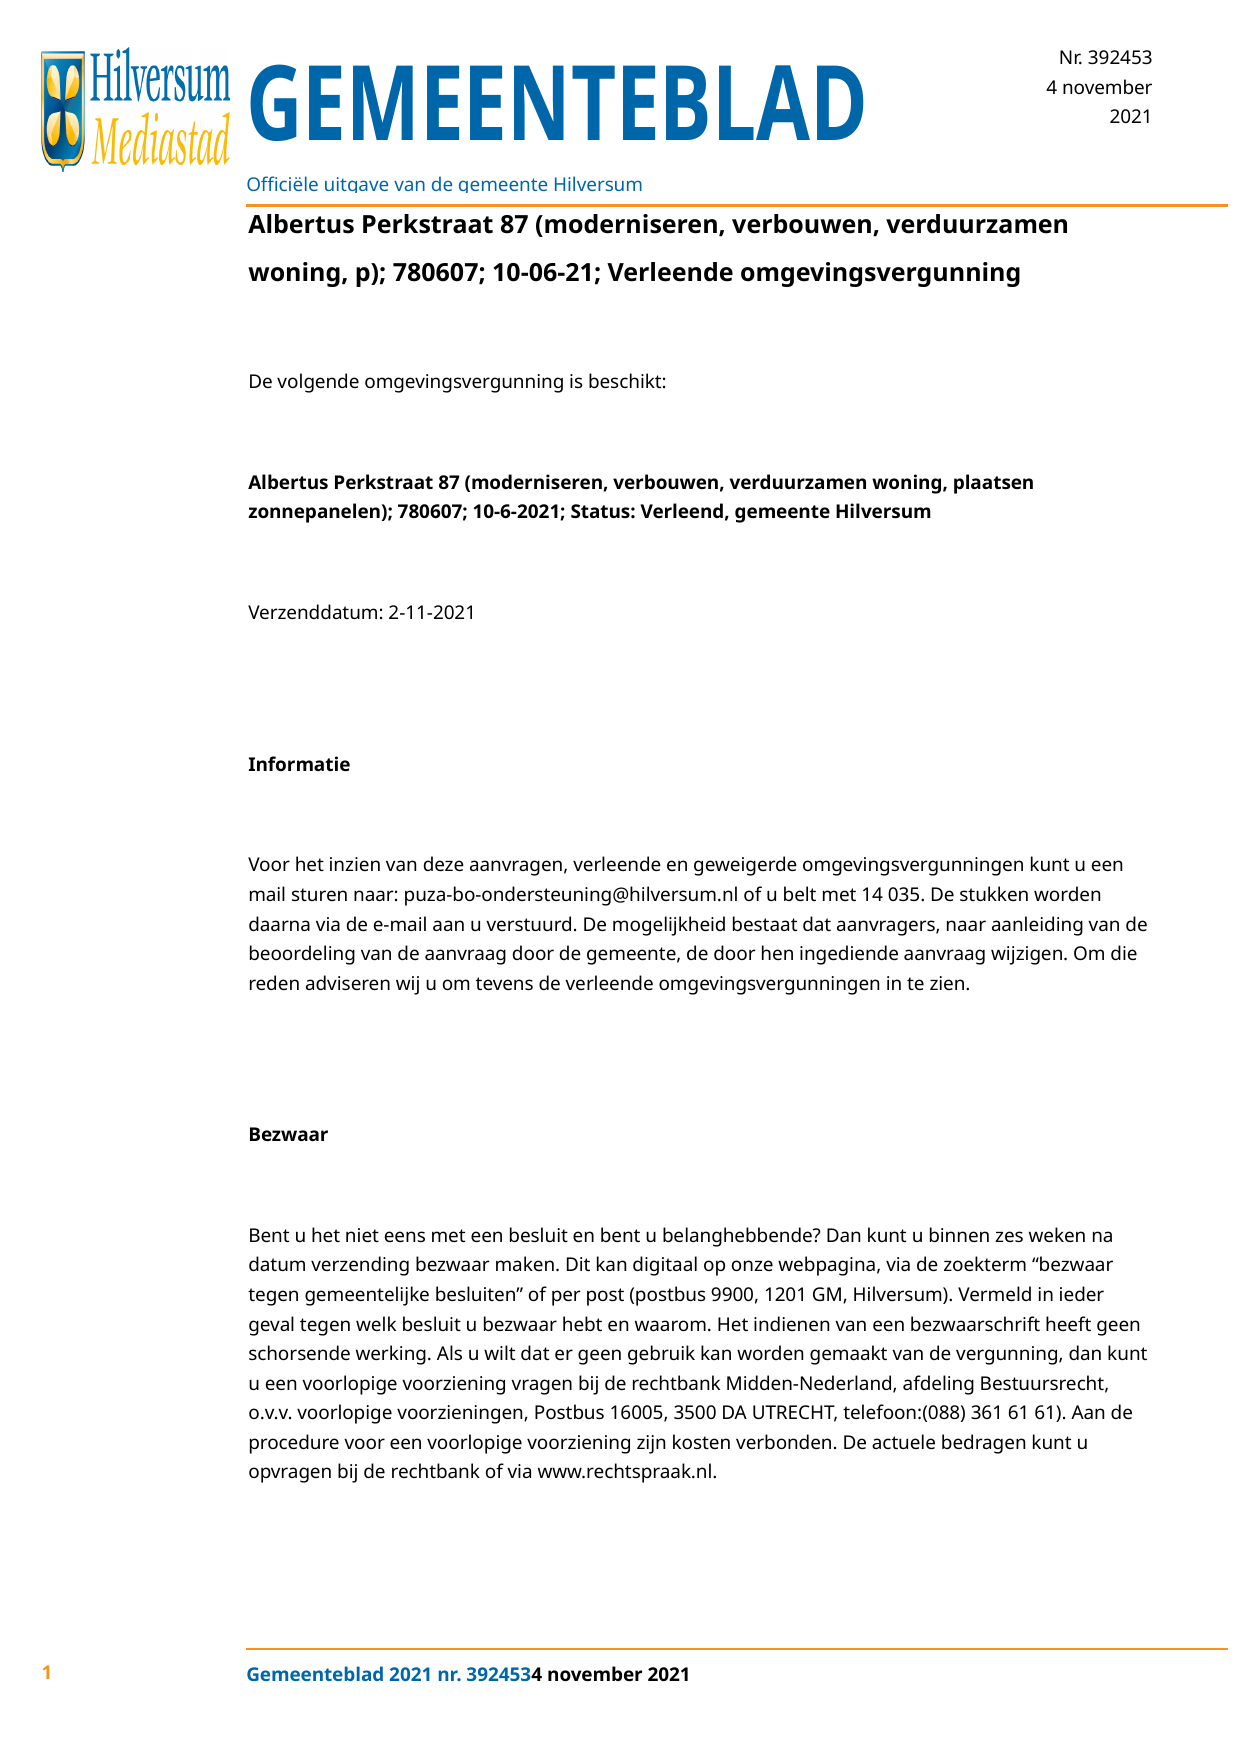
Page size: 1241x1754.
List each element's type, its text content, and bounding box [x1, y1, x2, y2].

text Informatie [248, 751, 1152, 777]
text Albertus Perkstraat 87 (moderniseren, verbouwen, verduurzamen woning, p); 780607; 10-06-21; Verleende omgevingsvergunning [248, 207, 1152, 288]
text Albertus Perkstraat 87 (moderniseren, verbouwen, verduurzamen woning, plaatsen zonnepanelen); 780607; 10-6-2021; Status: Verleend, gemeente Hilversum [248, 469, 1152, 524]
text Voor het inzien van deze aanvragen, verleende en geweigerde omgevingsvergunningen kunt u een mail sturen naar: puza-bo-ondersteuning@hilversum.nl of u belt met 14 035. De stukken worden daarna via de e-mail aan u verstuurd. De mogelijkheid bestaat dat aanvragers, naar aanleiding van de beoordeling van de aanvraag door de gemeente, de door hen ingediende aanvraag wijzigen. Om die reden adviseren wij u om tevens de verleende omgevingsvergunningen in te zien. [248, 852, 1152, 996]
text Bezwaar [248, 1121, 1152, 1147]
text De volgende omgevingsvergunning is beschikt: [248, 368, 1152, 394]
text Bent u het niet eens met een besluit en bent u belanghebbende? Dan kunt u binnen zes weken na datum verzending bezwaar maken. Dit kan digitaal op onze webpagina, via de zoekterm “bezwaar tegen gemeentelijke besluiten” of per post (postbus 9900, 1201 GM, Hilversum). Vermeld in ieder geval tegen welk besluit u bezwaar hebt en waarom. Het indienen van een bezwaarschrift heeft geen schorsende werking. Als u wilt dat er geen gebruik kan worden gemaakt van de vergunning, dan kunt u een voorlopige voorziening vragen bij de rechtbank Midden-Nederland, afdeling Bestuursrecht, o.v.v. voorlopige voorzieningen, Postbus 16005, 3500 DA UTRECHT, telefoon:(088) 361 61 61). Aan de procedure voor een voorlopige voorziening zijn kosten verbonden. De actuele bedragen kunt u opvragen bij de rechtbank of via www.rechtspraak.nl. [248, 1222, 1152, 1484]
text Verzenddatum: 2-11-2021 [248, 599, 1152, 625]
picture [41, 47, 231, 172]
